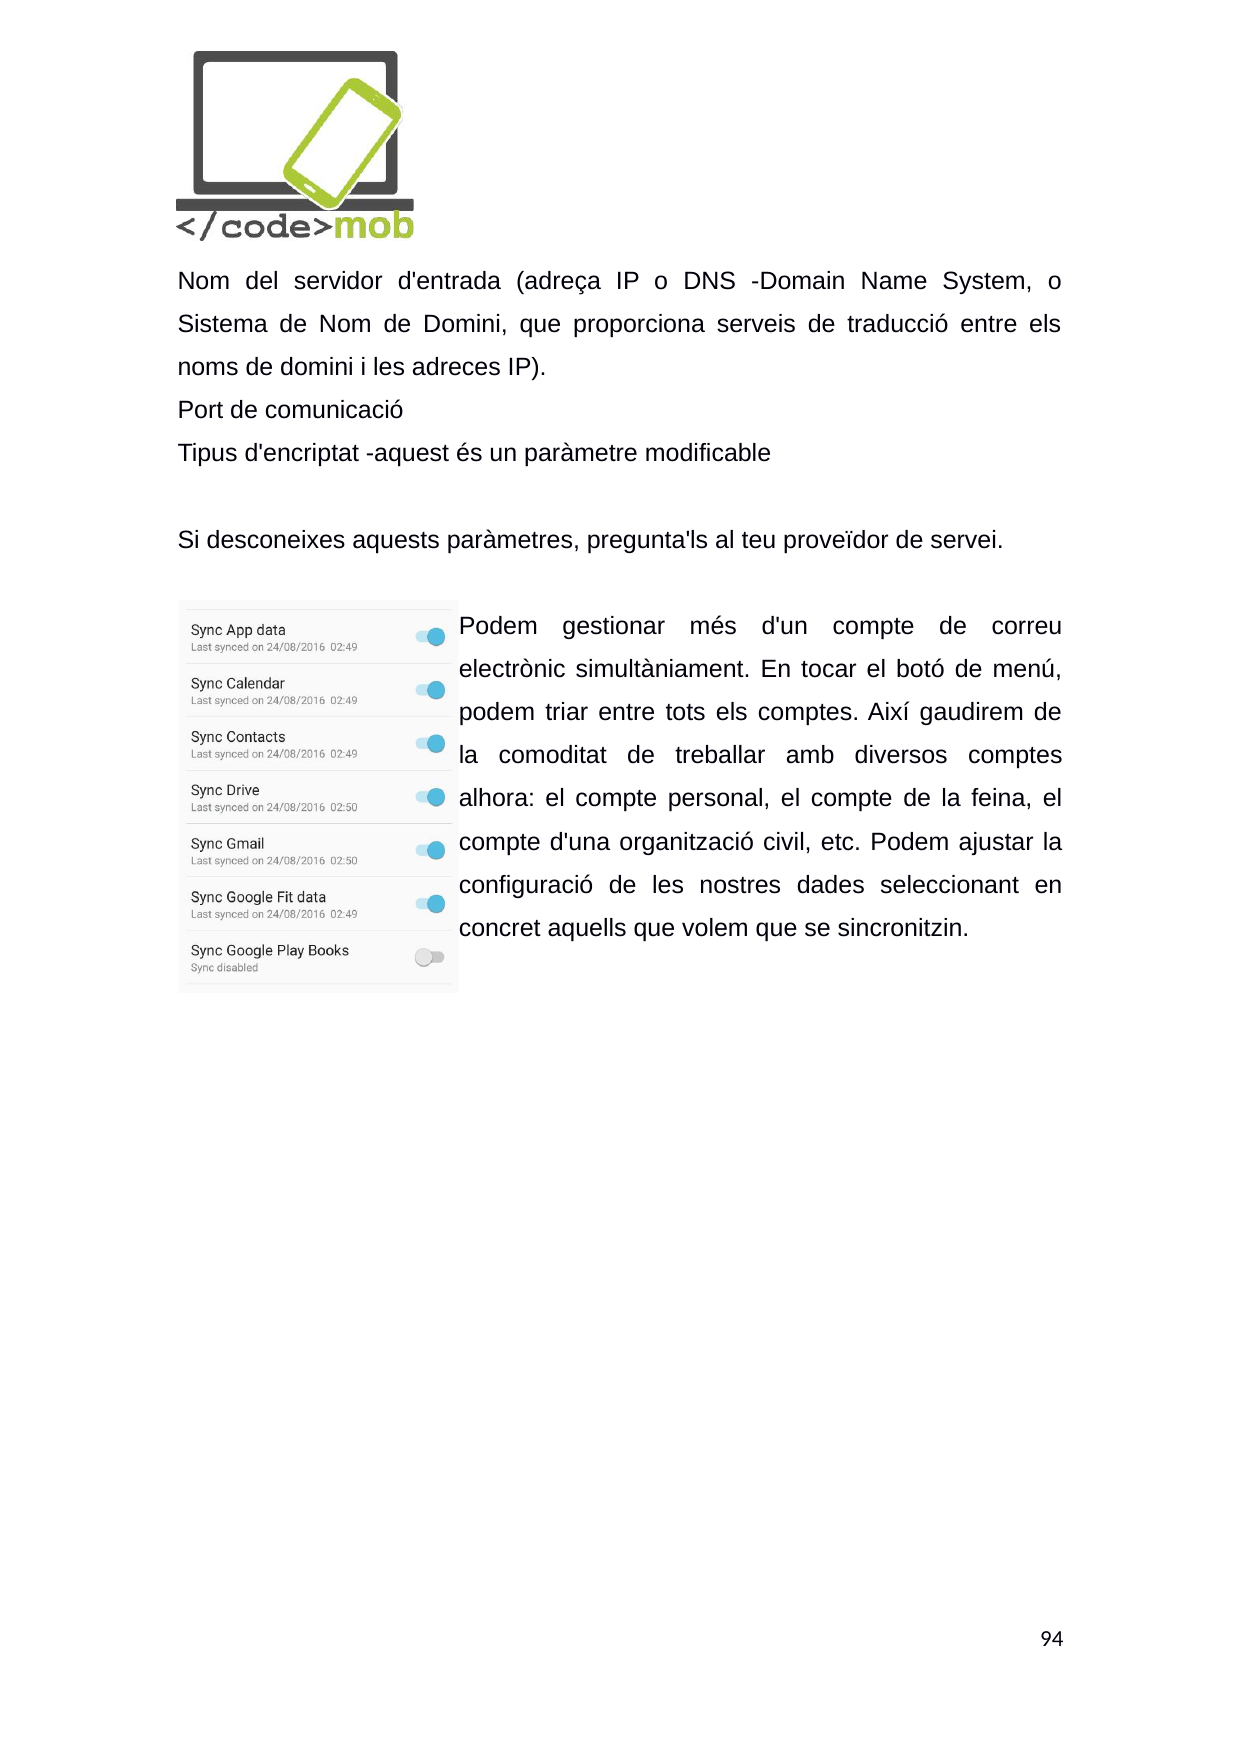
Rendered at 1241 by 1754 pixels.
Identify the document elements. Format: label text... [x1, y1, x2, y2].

text Si desconeixes aquests paràmetres, pregunta'ls al teu proveïdor de servei. [177, 524, 1063, 553]
text Tipus d'encriptat -aquest és un paràmetre modificable [177, 438, 1063, 467]
picture [176, 51, 414, 241]
picture [178, 600, 459, 611]
text Port de comunicació [177, 395, 1063, 424]
text Podem gestionar més d'un compte de correu electrònic simultàniament. En tocar el botó de menú, podem triar entre tots els comptes. Així gaudirem de la comoditat de treballar amb diversos comptes alhora: el compte personal, el compte de la feina, el compte d'una organització civil, etc. Podem ajustar la configuració de les nostres dades seleccionant en concret aquells que volem que se sincronitzin. [177, 611, 1063, 941]
picture [178, 941, 459, 993]
text Nom del servidor d'entrada (adreça IP o DNS -Domain Name System, o Sistema de Nom de Domini, que proporciona serveis de traducció entre els noms de domini i les adreces IP). [177, 266, 1063, 381]
